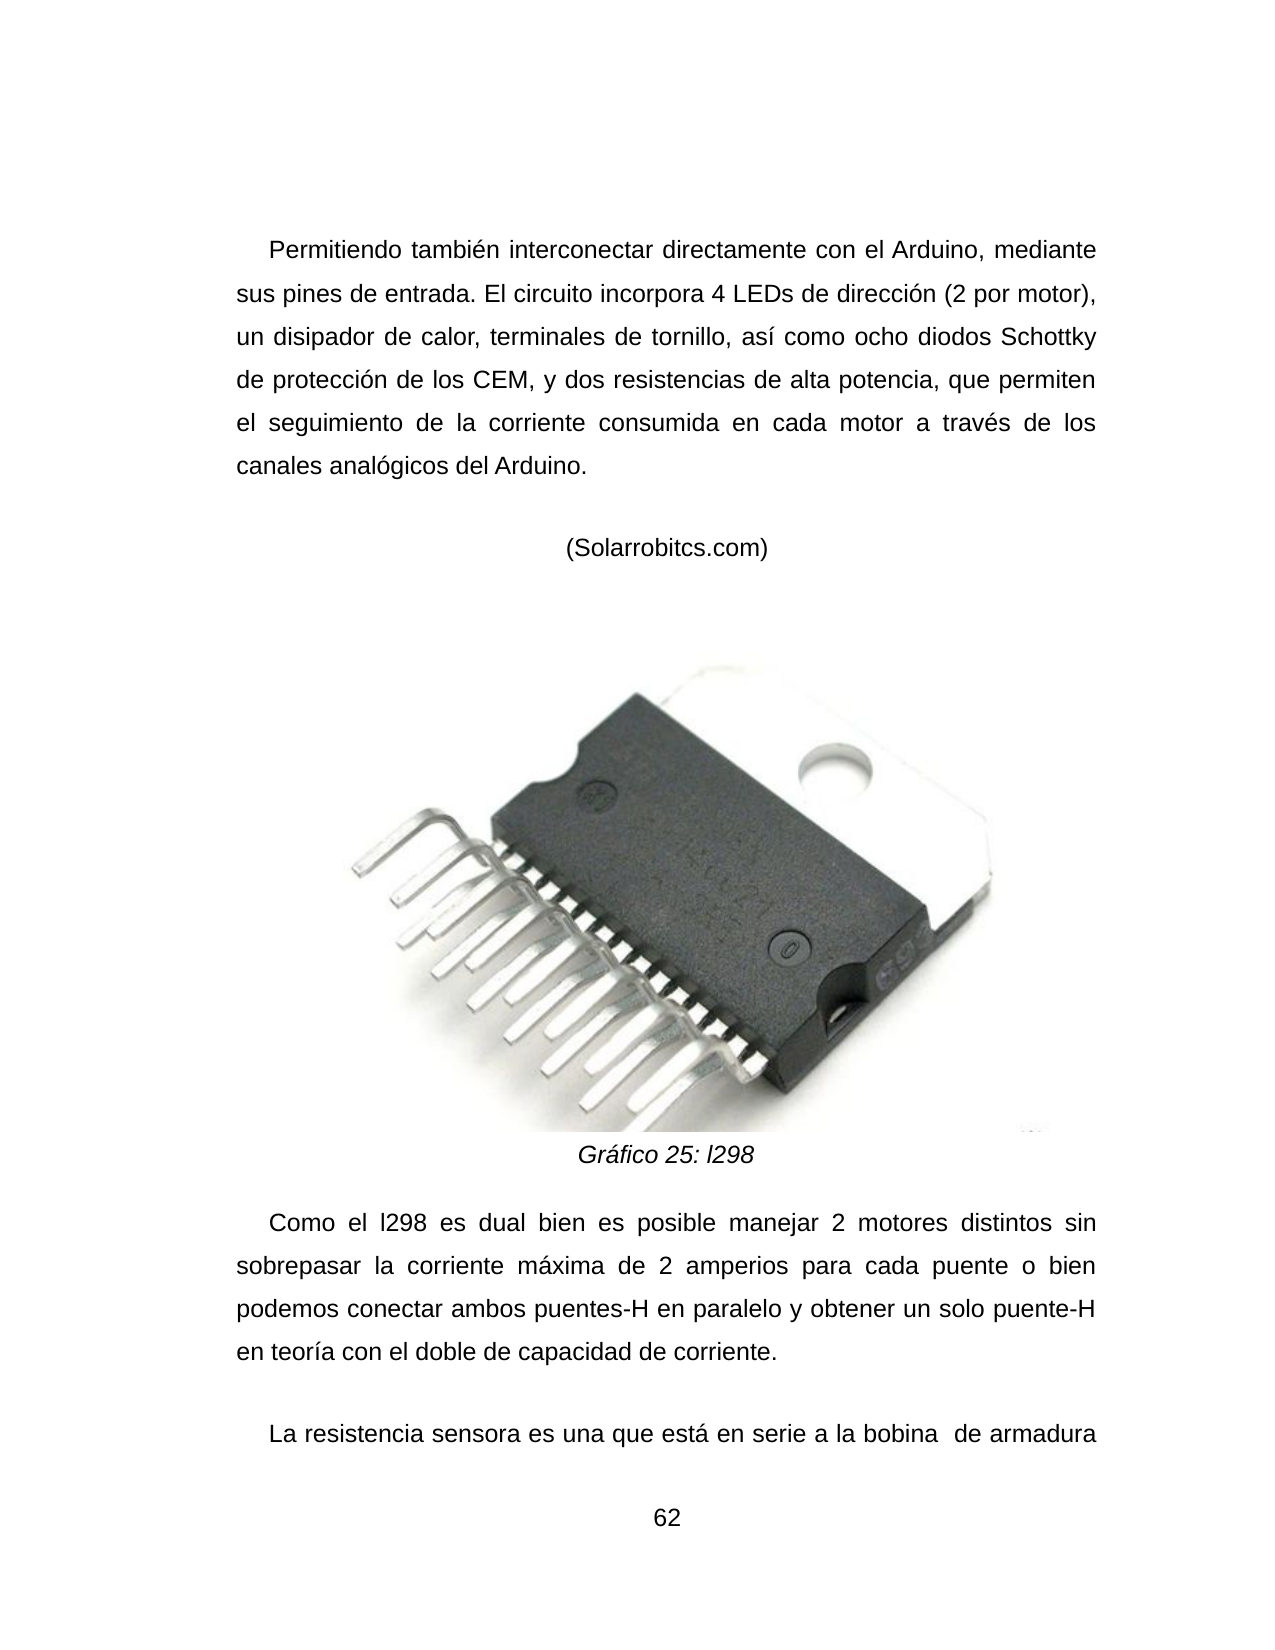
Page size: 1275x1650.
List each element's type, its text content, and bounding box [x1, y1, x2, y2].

text Como el l298 es dual bien es posible manejar 2 motores distintos sin sobrepasar la corriente máxima de 2 amperios para cada puente o bien podemos conectar ambos puentes-H en paralelo y obtener un solo puente-H en teoría con el doble de capacidad de corriente. [236, 1208, 1098, 1366]
text (Solarrobitcs.com) [236, 533, 1098, 561]
picture [254, 608, 1083, 1132]
text Gráfico 25: l298 [238, 1140, 1096, 1169]
text La resistencia sensora es una que está en serie a la bobina de armadura [236, 1419, 1098, 1447]
text Permitiendo también interconectar directamente con el Arduino, mediante sus pines de entrada. El circuito incorpora 4 LEDs de dirección (2 por motor), un disipador de calor, terminales de tornillo, así como ocho diodos Schottky de protección de los CEM, y dos resistencias de alta potencia, que permiten el seguimiento de la corriente consumida en cada motor a través de los canales analógicos del Arduino. [236, 235, 1098, 480]
